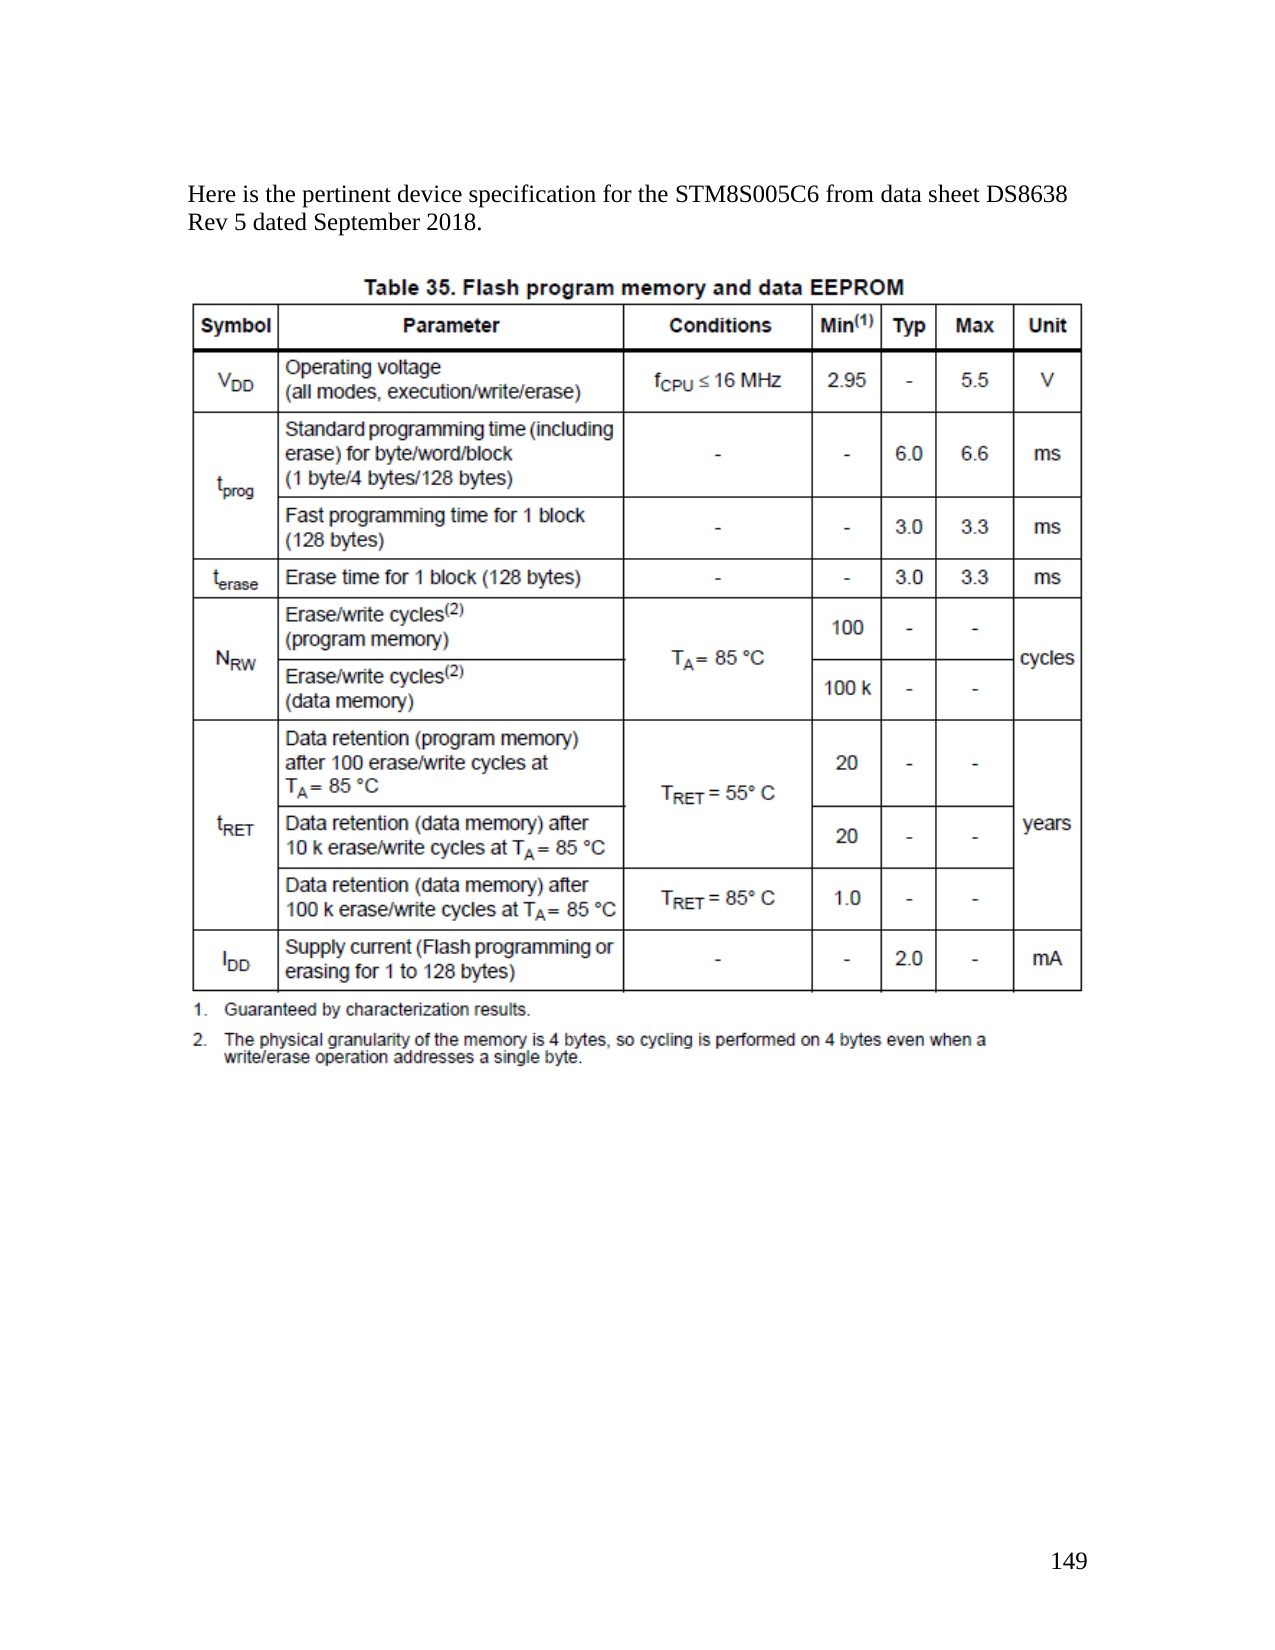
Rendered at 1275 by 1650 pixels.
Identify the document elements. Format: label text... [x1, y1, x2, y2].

picture [187, 265, 1088, 1082]
text Here is the pertinent device specification for the STM8S005C6 from data sheet DS8638 Rev 5 dated September 2018. [187, 179, 1087, 236]
